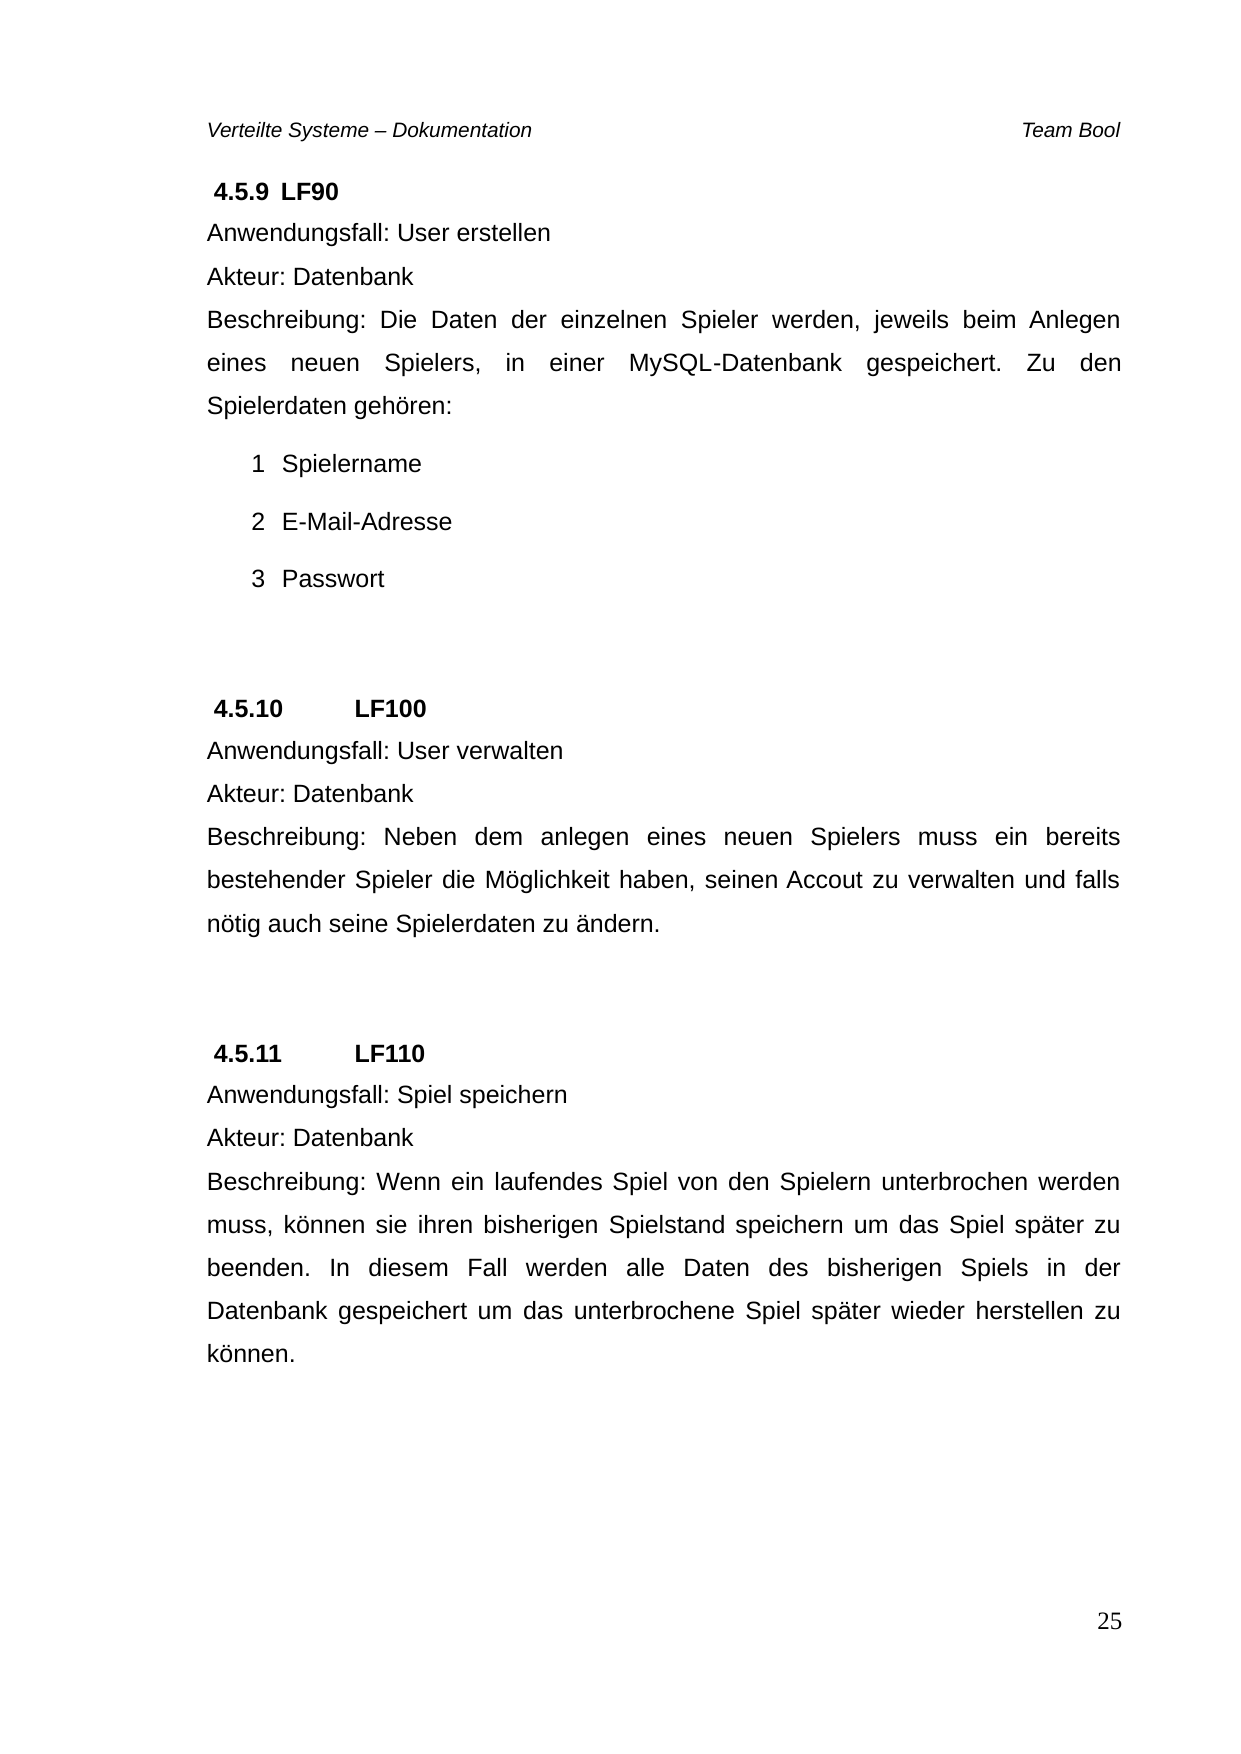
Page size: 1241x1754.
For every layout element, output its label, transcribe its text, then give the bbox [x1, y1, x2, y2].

text Anwendungsfall: Spiel speichern [207, 1080, 1122, 1108]
text Akteur: Datenbank [207, 779, 1122, 808]
text Beschreibung: Wenn ein laufendes Spiel von den Spielern unterbrochen werden muss, können sie ihren bisherigen Spielstand speichern um das Spiel später zu beenden. In diesem Fall werden alle Daten des bisherigen Spiels in der Datenbank gespeichert um das unterbrochene Spiel später wieder herstellen zu können. [207, 1166, 1122, 1368]
text Anwendungsfall: User erstellen [207, 218, 1122, 247]
text Akteur: Datenbank [207, 1123, 1122, 1152]
text Anwendungsfall: User verwalten [207, 736, 1122, 764]
subtitle LF90 [207, 177, 1122, 206]
list Passwort [244, 564, 1122, 593]
subtitle LF110 [207, 1038, 1122, 1067]
list Spielername [244, 449, 1122, 478]
text Beschreibung: Die Daten der einzelnen Spieler werden, jeweils beim Anlegen eines neuen Spielers, in einer MySQL‑Datenbank gespeichert. Zu den Spielerdaten gehören: [207, 305, 1122, 420]
text Beschreibung: Neben dem anlegen eines neuen Spielers muss ein bereits bestehender Spieler die Möglichkeit haben, seinen Accout zu verwalten und falls nötig auch seine Spielerdaten zu ändern. [207, 822, 1122, 937]
text Akteur: Datenbank [207, 262, 1122, 290]
subtitle LF100 [207, 694, 1122, 723]
list E‑Mail‑Adresse [244, 507, 1122, 535]
